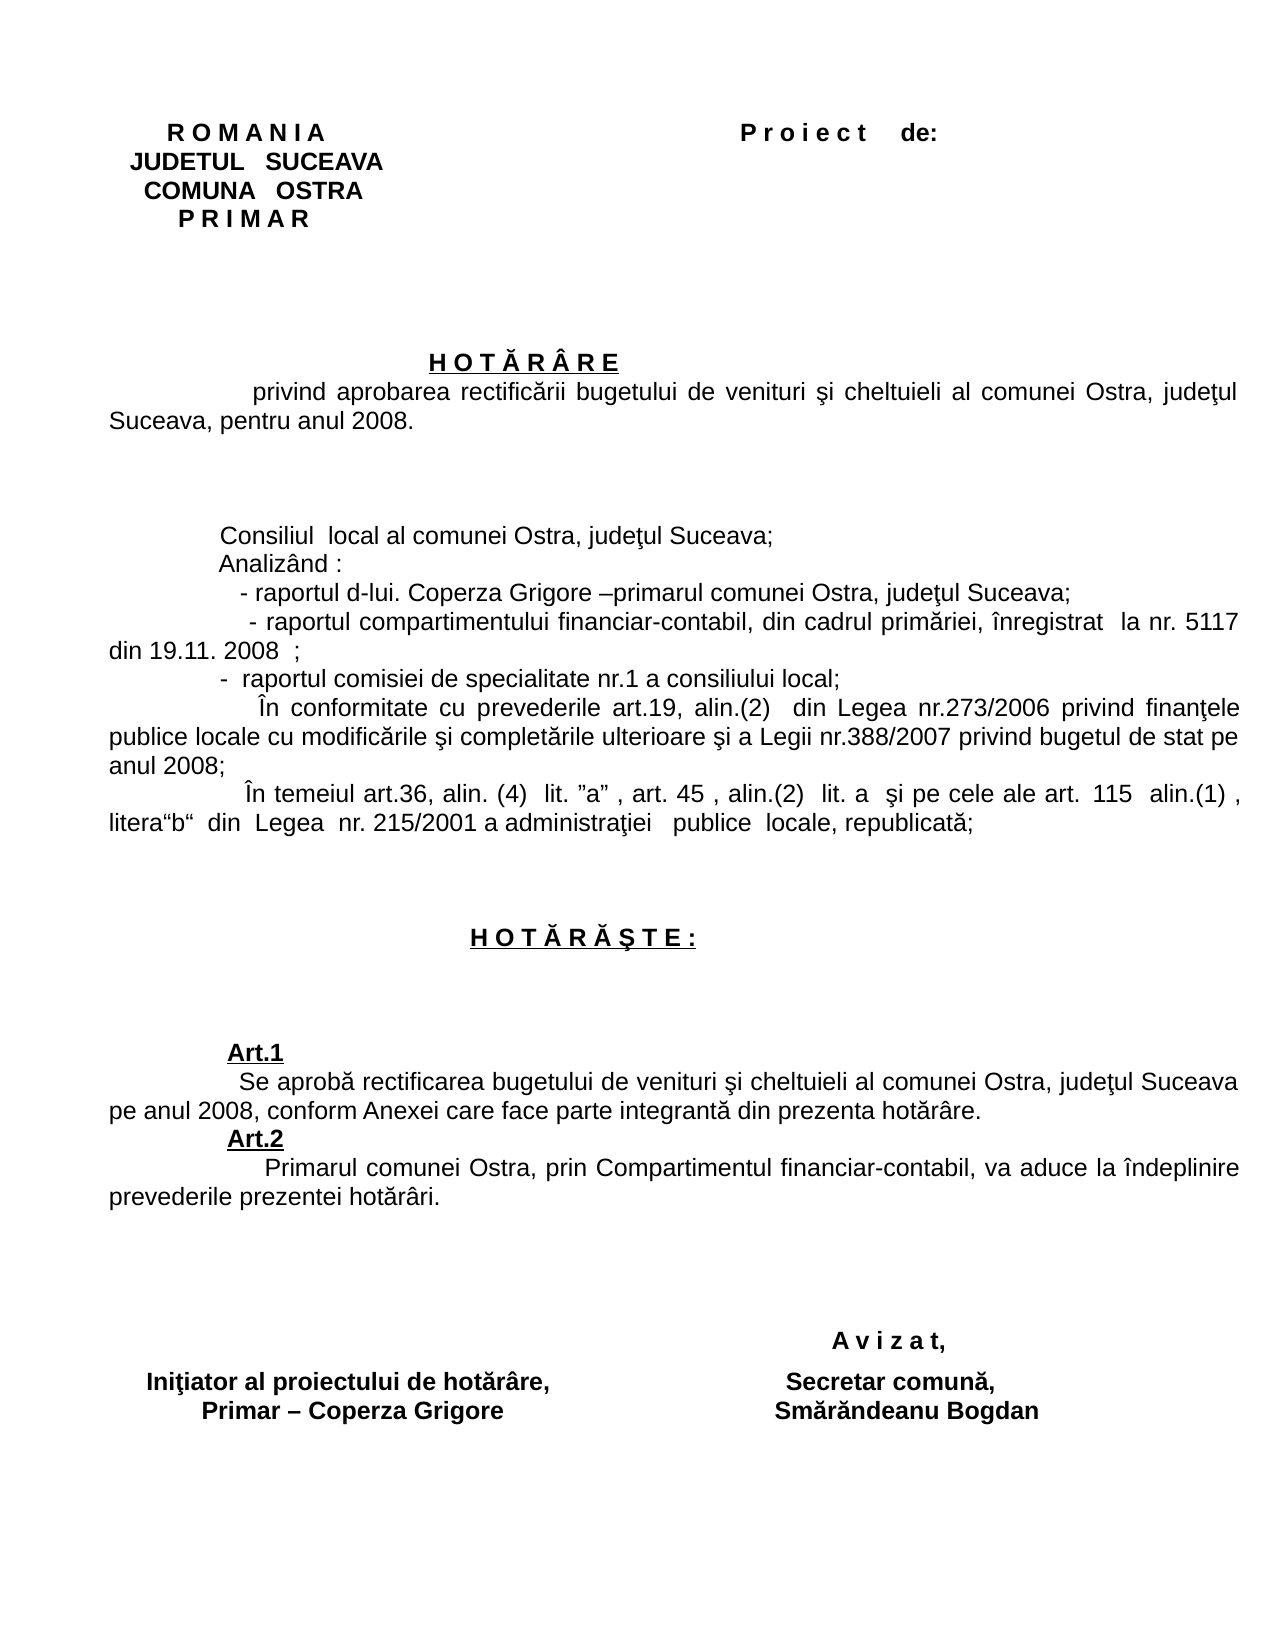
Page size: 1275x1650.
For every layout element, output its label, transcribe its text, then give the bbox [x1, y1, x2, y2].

text Art.1 [109, 1038, 1241, 1067]
text Primar – Coperza Grigore Smărăndeanu Bogdan [118, 1396, 1204, 1424]
text H O T Ă R Ă Ş T E : [109, 923, 1241, 952]
text În conformitate cu prevederile art.19, alin.(2) din Legea nr.273/2006 privind finanţele publice locale cu modificările şi completările ulterioare şi a Legii nr.388/2007 privind bugetul de stat pe anul 2008; [109, 693, 1241, 779]
text - raportul d-lui. Coperza Grigore –primarul comunei Ostra, judeţul Suceava; [109, 578, 1241, 607]
text P R I M A R [74, 204, 1241, 233]
text A v i z a t, [118, 1326, 1241, 1354]
text Se aprobă rectificarea bugetului de venituri şi cheltuieli al comunei Ostra, judeţul Suceava pe anul 2008, conform Anexei care face parte integrantă din prezenta hotărâre. [109, 1067, 1241, 1124]
text H O T Ă R Â R E [109, 348, 1241, 377]
subtitle JUDETUL SUCEAVA [109, 147, 1241, 176]
text Consiliul local al comunei Ostra, judeţul Suceava; [109, 521, 1241, 549]
text - raportul compartimentului financiar-contabil, din cadrul primăriei, înregistrat la nr. 5117 din 19.11. 2008 ; [109, 607, 1241, 664]
text Iniţiator al proiectului de hotărâre, Secretar comună, [118, 1367, 1241, 1396]
text Art.2 [109, 1124, 1241, 1153]
text În temeiul art.36, alin. (4) lit. ”a” , art. 45 , alin.(2) lit. a şi pe cele ale art. 115 alin.(1) , litera“b“ din Legea nr. 215/2001 a administraţiei publice locale, republicată; [109, 779, 1241, 837]
subtitle R O M A N I A P r o i e c t de: [44, 118, 1241, 147]
text Primarul comunei Ostra, prin Compartimentul financiar-contabil, va aduce la îndeplinire prevederile prezentei hotărâri. [109, 1153, 1241, 1211]
text Analizând : [109, 549, 1241, 578]
text - raportul comisiei de specialitate nr.1 a consiliului local; [109, 664, 1241, 693]
subtitle COMUNA OSTRA [109, 176, 1241, 204]
text privind aprobarea rectificării bugetului de venituri şi cheltuieli al comunei Ostra, judeţul Suceava, pentru anul 2008. [50, 377, 1241, 434]
